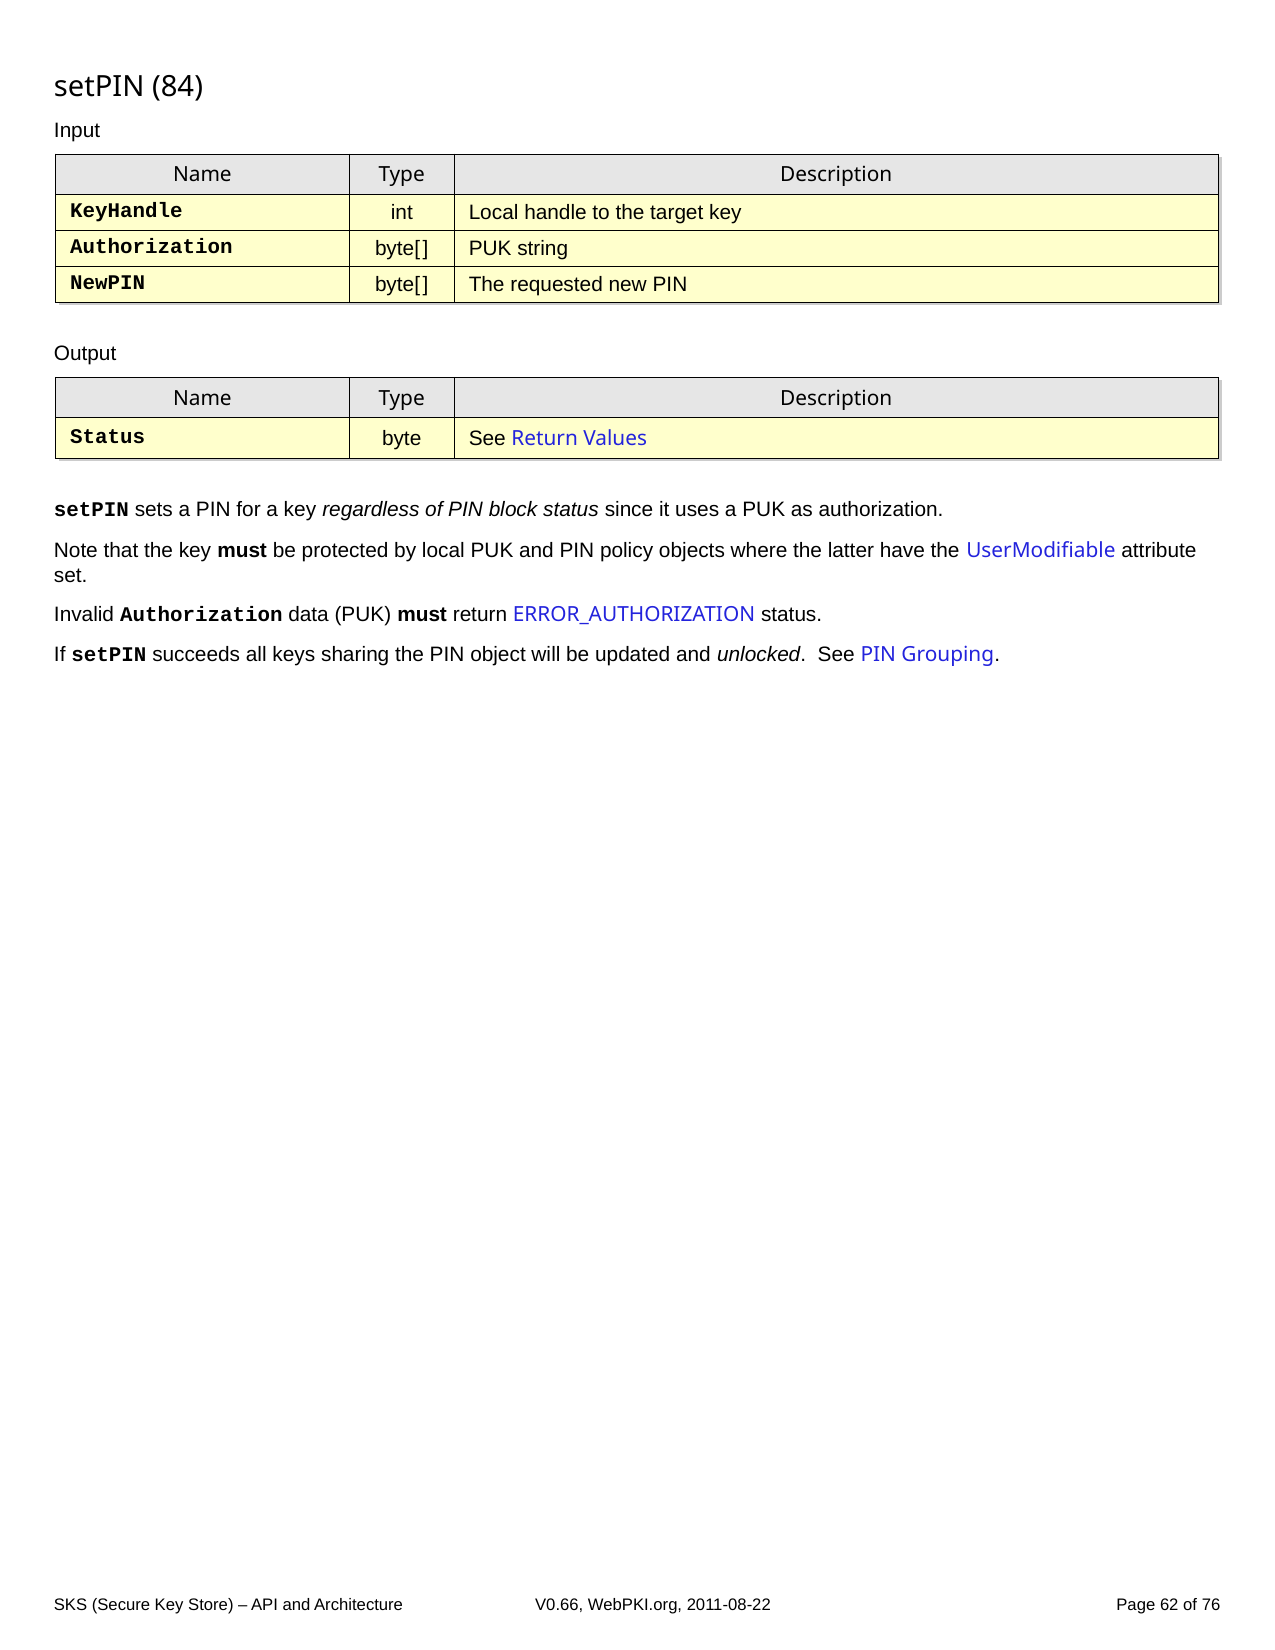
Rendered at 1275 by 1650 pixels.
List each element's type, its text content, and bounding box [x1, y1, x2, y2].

table_cell Local handle to the target key [455, 195, 1218, 230]
table_header Description [455, 155, 1218, 194]
table_header Type [350, 378, 454, 417]
table_cell int [350, 195, 454, 230]
table_header Name [56, 155, 349, 194]
text If setPIN succeeds all keys sharing the PIN object will be updated and unlocked. See PIN Grouping. [54, 639, 1221, 668]
text Output [54, 341, 1221, 365]
table_cell KeyHandle [56, 195, 349, 230]
text Invalid Authorization data (PUK) must return ERROR_AUTHORIZATION status. [54, 599, 1221, 627]
table_cell byte⁮[ ] [350, 231, 454, 266]
text Input [54, 118, 1221, 142]
table_cell byte [350, 418, 454, 458]
table_cell byte⁮[ ] [350, 267, 454, 302]
table_cell Authorization [56, 231, 349, 266]
text setPIN sets a PIN for a key regardless of PIN block status since it uses a PUK as authorization. [54, 497, 1221, 523]
table_cell NewPIN [56, 267, 349, 302]
table_cell See Return Values [455, 418, 1218, 458]
subtitle setPIN (84) [54, 66, 1221, 105]
table_header Type [350, 155, 454, 194]
table_cell Status [56, 418, 349, 458]
table_cell PUK string [455, 231, 1218, 266]
table_header Description [455, 378, 1218, 417]
text Note that the key must be protected by local PUK and PIN policy objects where the latter have the UserModifiable attribute set. [54, 535, 1221, 587]
table_header Name [56, 378, 349, 417]
table_cell The requested new PIN [455, 267, 1218, 302]
